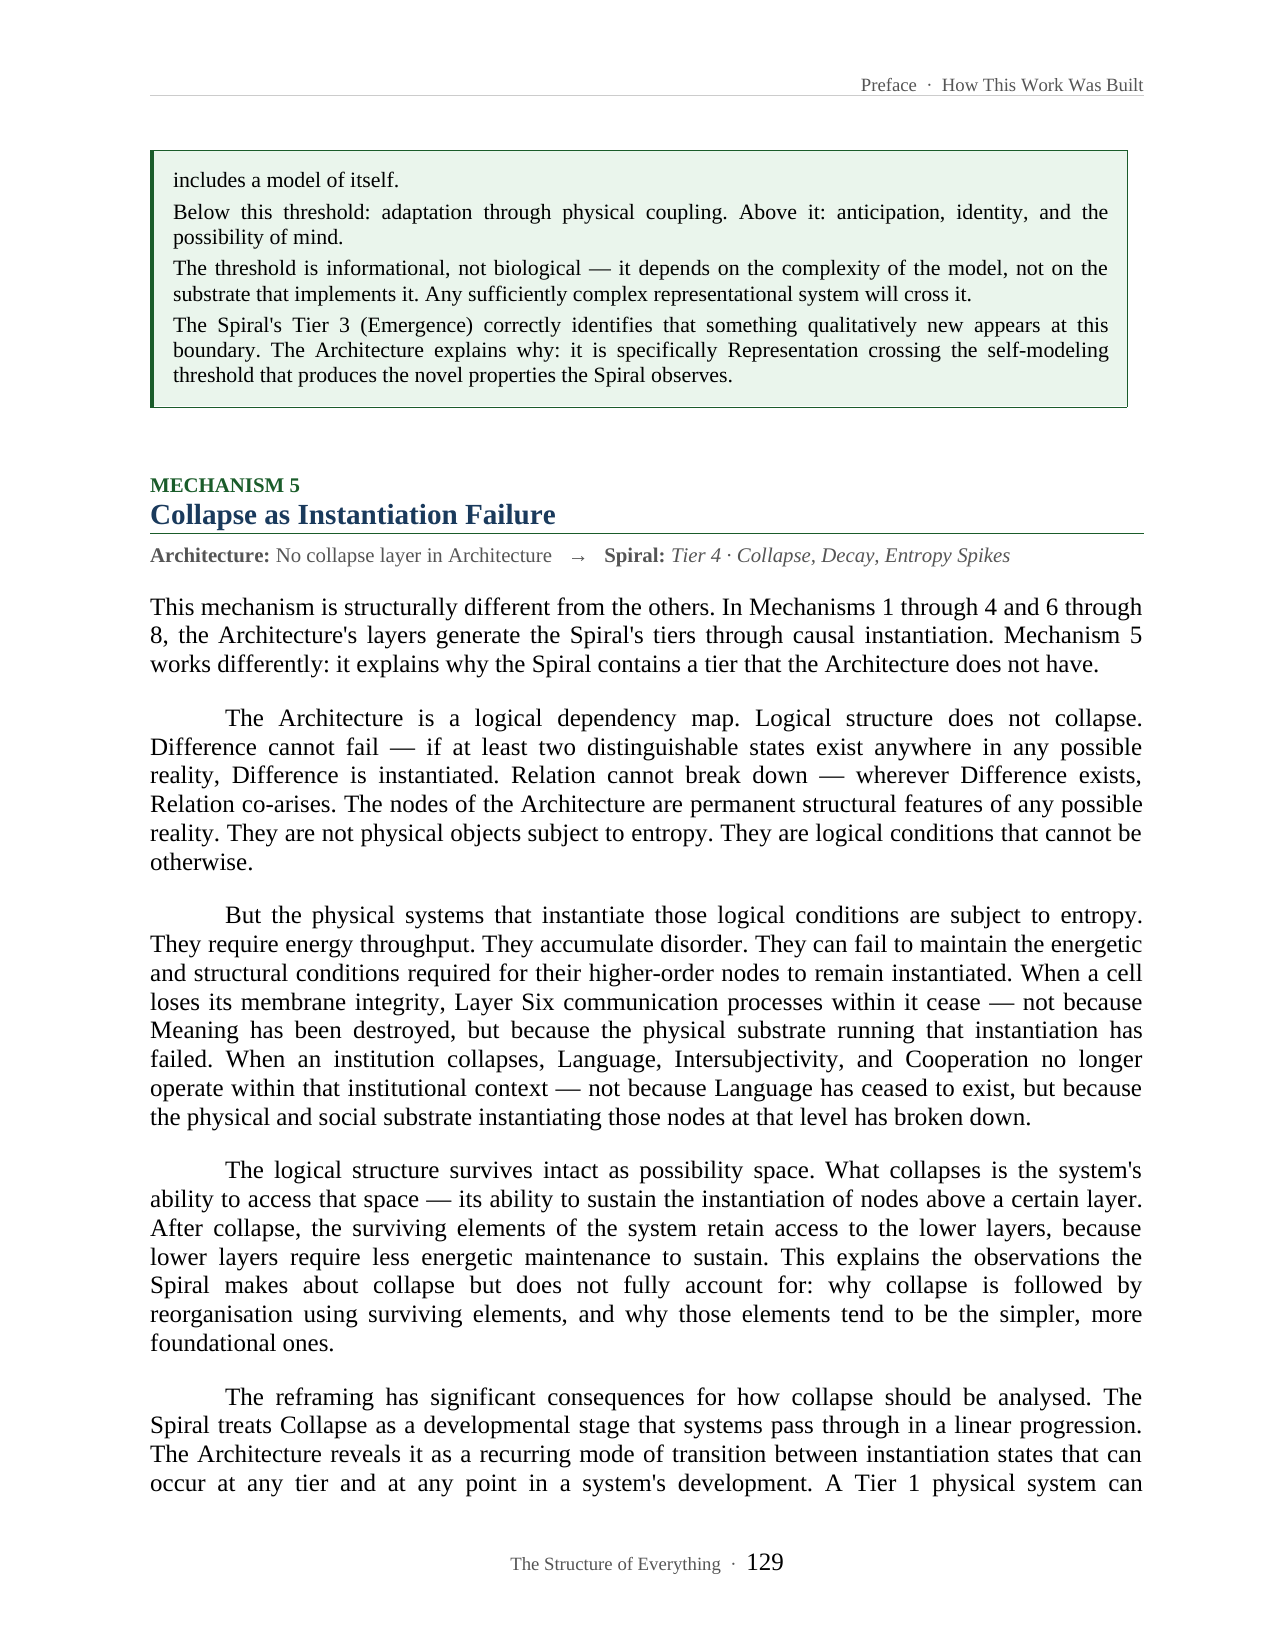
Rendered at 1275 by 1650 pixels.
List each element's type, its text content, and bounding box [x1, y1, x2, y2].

text The Architecture is a logical dependency map. Logical structure does not collapse. Difference cannot fail — if at least two distinguishable states exist anywhere in any possible reality, Difference is instantiated. Relation cannot break down — wherever Difference exists, Relation co-arises. The nodes of the Architecture are permanent structural features of any possible reality. They are not physical objects subject to entropy. They are logical conditions that cannot be otherwise. [150, 703, 1144, 876]
text This mechanism is structurally different from the others. In Mechanisms 1 through 4 and 6 through 8, the Architecture's layers generate the Spiral's tiers through causal instantiation. Mechanism 5 works differently: it explains why the Spiral contains a tier that the Architecture does not have. [150, 592, 1144, 678]
text The reframing has significant consequences for how collapse should be analysed. The Spiral treats Collapse as a developmental stage that systems pass through in a linear progression. The Architecture reveals it as a recurring mode of transition between instantiation states that can occur at any tier and at any point in a system's development. A Tier 1 physical system can [150, 1382, 1144, 1497]
text Architecture: No collapse layer in Architecture → Spiral: Tier 4 · Collapse, Decay, Entropy Spikes [150, 543, 1144, 567]
text Mechanism 5 [150, 473, 1144, 497]
text Collapse as Instantiation Failure [150, 497, 1144, 533]
text But the physical systems that instantiate those logical conditions are subject to entropy. They require energy throughput. They accumulate disorder. They can fail to maintain the energetic and structural conditions required for their higher-order nodes to remain instantiated. When a cell loses its membrane integrity, Layer Six communication processes within it cease — not because Meaning has been destroyed, but because the physical substrate running that instantiation has failed. When an institution collapses, Language, Intersubjectivity, and Cooperation no longer operate within that institutional context — not because Language has ceased to exist, but because the physical and social substrate instantiating those nodes at that level has broken down. [150, 901, 1144, 1131]
text The logical structure survives intact as possibility space. What collapses is the system's ability to access that space — its ability to sustain the instantiation of nodes above a certain layer. After collapse, the surviving elements of the system retain access to the lower layers, because lower layers require less energetic maintenance to sustain. This explains the observations the Spiral makes about collapse but does not fully account for: why collapse is followed by reorganisation using surviving elements, and why those elements tend to be the simpler, more foundational ones. [150, 1156, 1144, 1357]
table_header includes a model of itself. Below this threshold: adaptation through physical coupling. Above it: anticipation, identity, and the possibility of mind. The threshold is informational, not biological — it depends on the complexity of the model, not on the substrate that implements it. Any sufficiently complex representational system will cross it. The Spiral's Tier 3 (Emergence) correctly identifies that something qualitatively new appears at this boundary. The Architecture explains why: it is specifically Representation crossing the self-modeling threshold that produces the novel properties the Spiral observes. [154, 151, 1127, 406]
